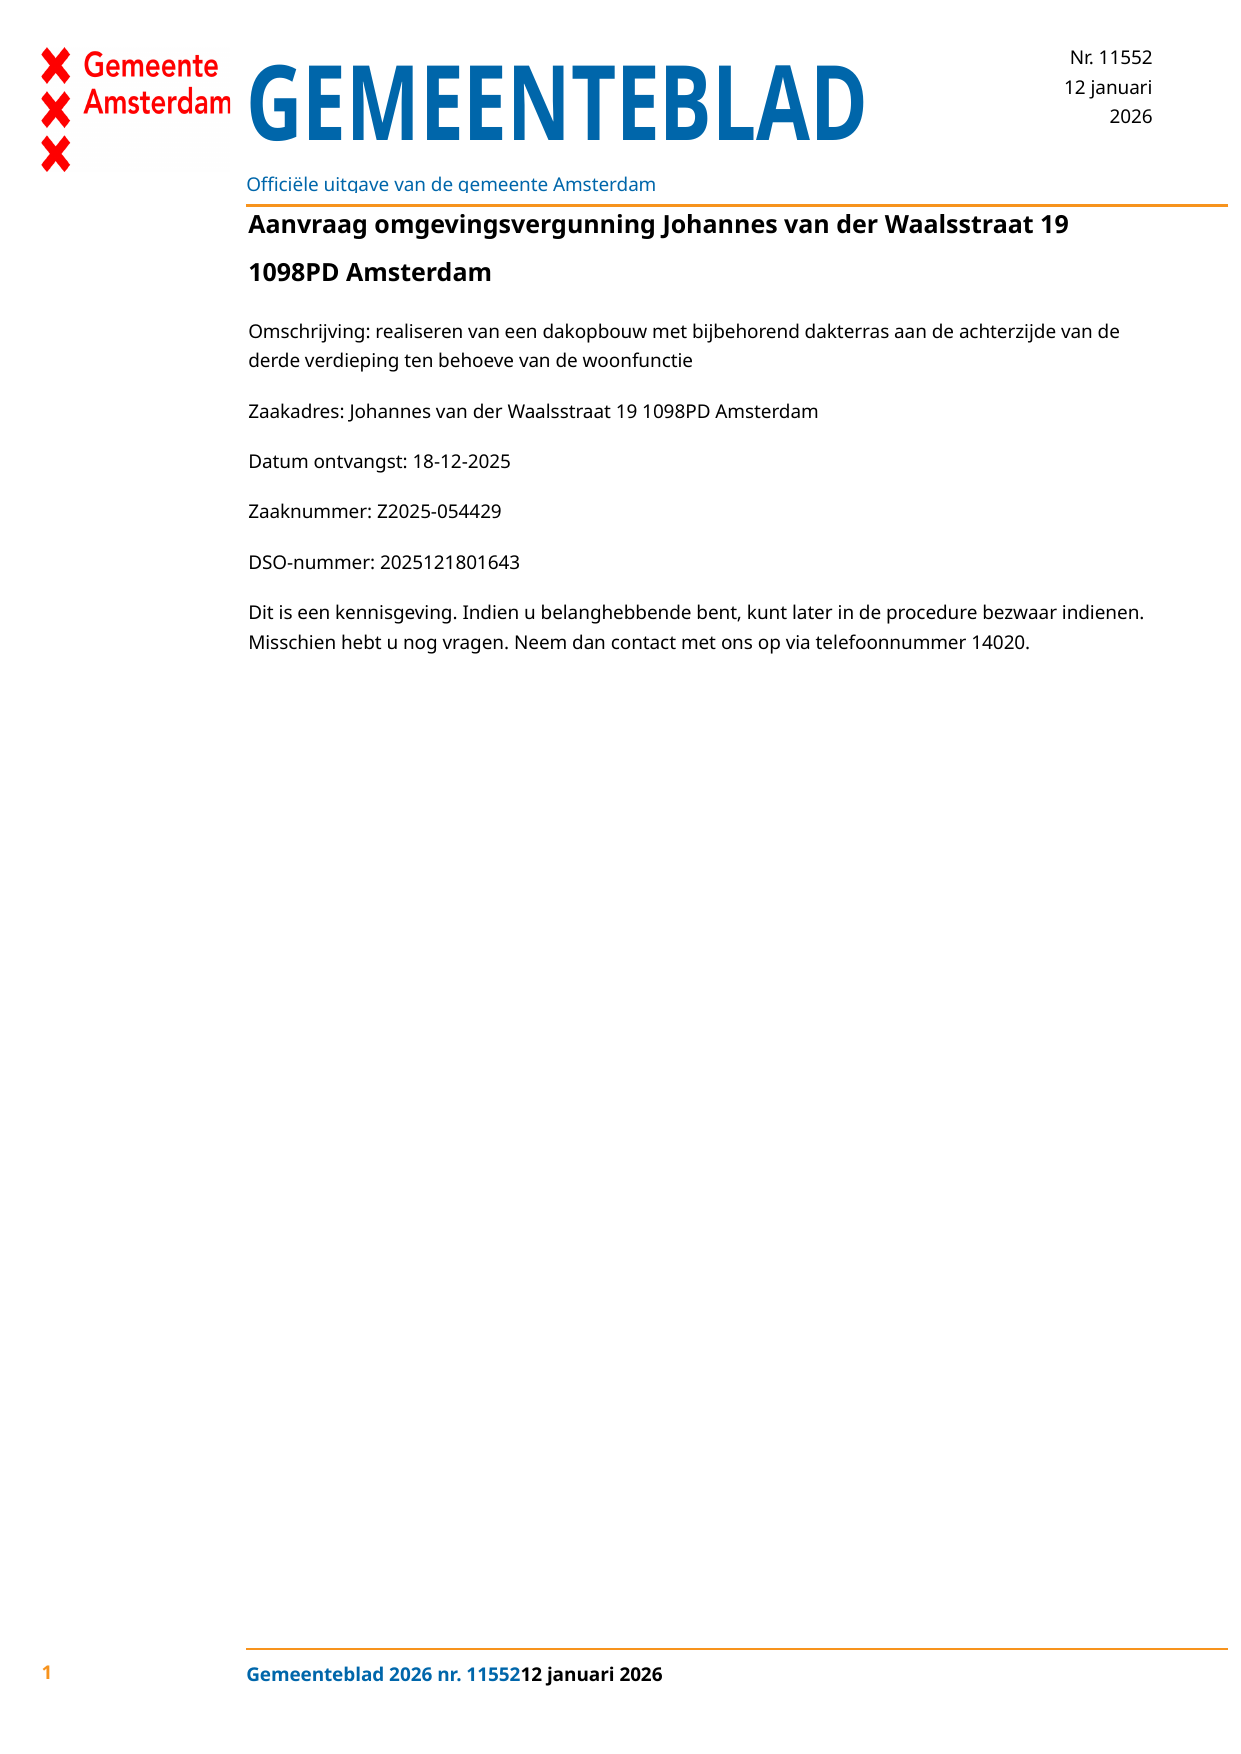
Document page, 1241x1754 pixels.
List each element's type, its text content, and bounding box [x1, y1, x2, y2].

text Omschrijving: realiseren van een dakopbouw met bijbehorend dakterras aan de achterzijde van de derde verdieping ten behoeve van de woonfunctie [248, 318, 1152, 373]
text Zaakadres: Johannes van der Waalsstraat 19 1098PD Amsterdam [248, 398, 1152, 424]
text Datum ontvangst: 18-12-2025 [248, 448, 1152, 474]
text Aanvraag omgevingsvergunning Johannes van der Waalsstraat 19 1098PD Amsterdam [248, 207, 1152, 288]
text Zaaknummer: Z2025-054429 [248, 499, 1152, 524]
text DSO-nummer: 2025121801643 [248, 549, 1152, 575]
picture [41, 47, 231, 172]
text Dit is een kennisgeving. Indien u belanghebbende bent, kunt later in de procedure bezwaar indienen. Misschien hebt u nog vragen. Neem dan contact met ons op via telefoonnummer 14020. [248, 599, 1152, 655]
